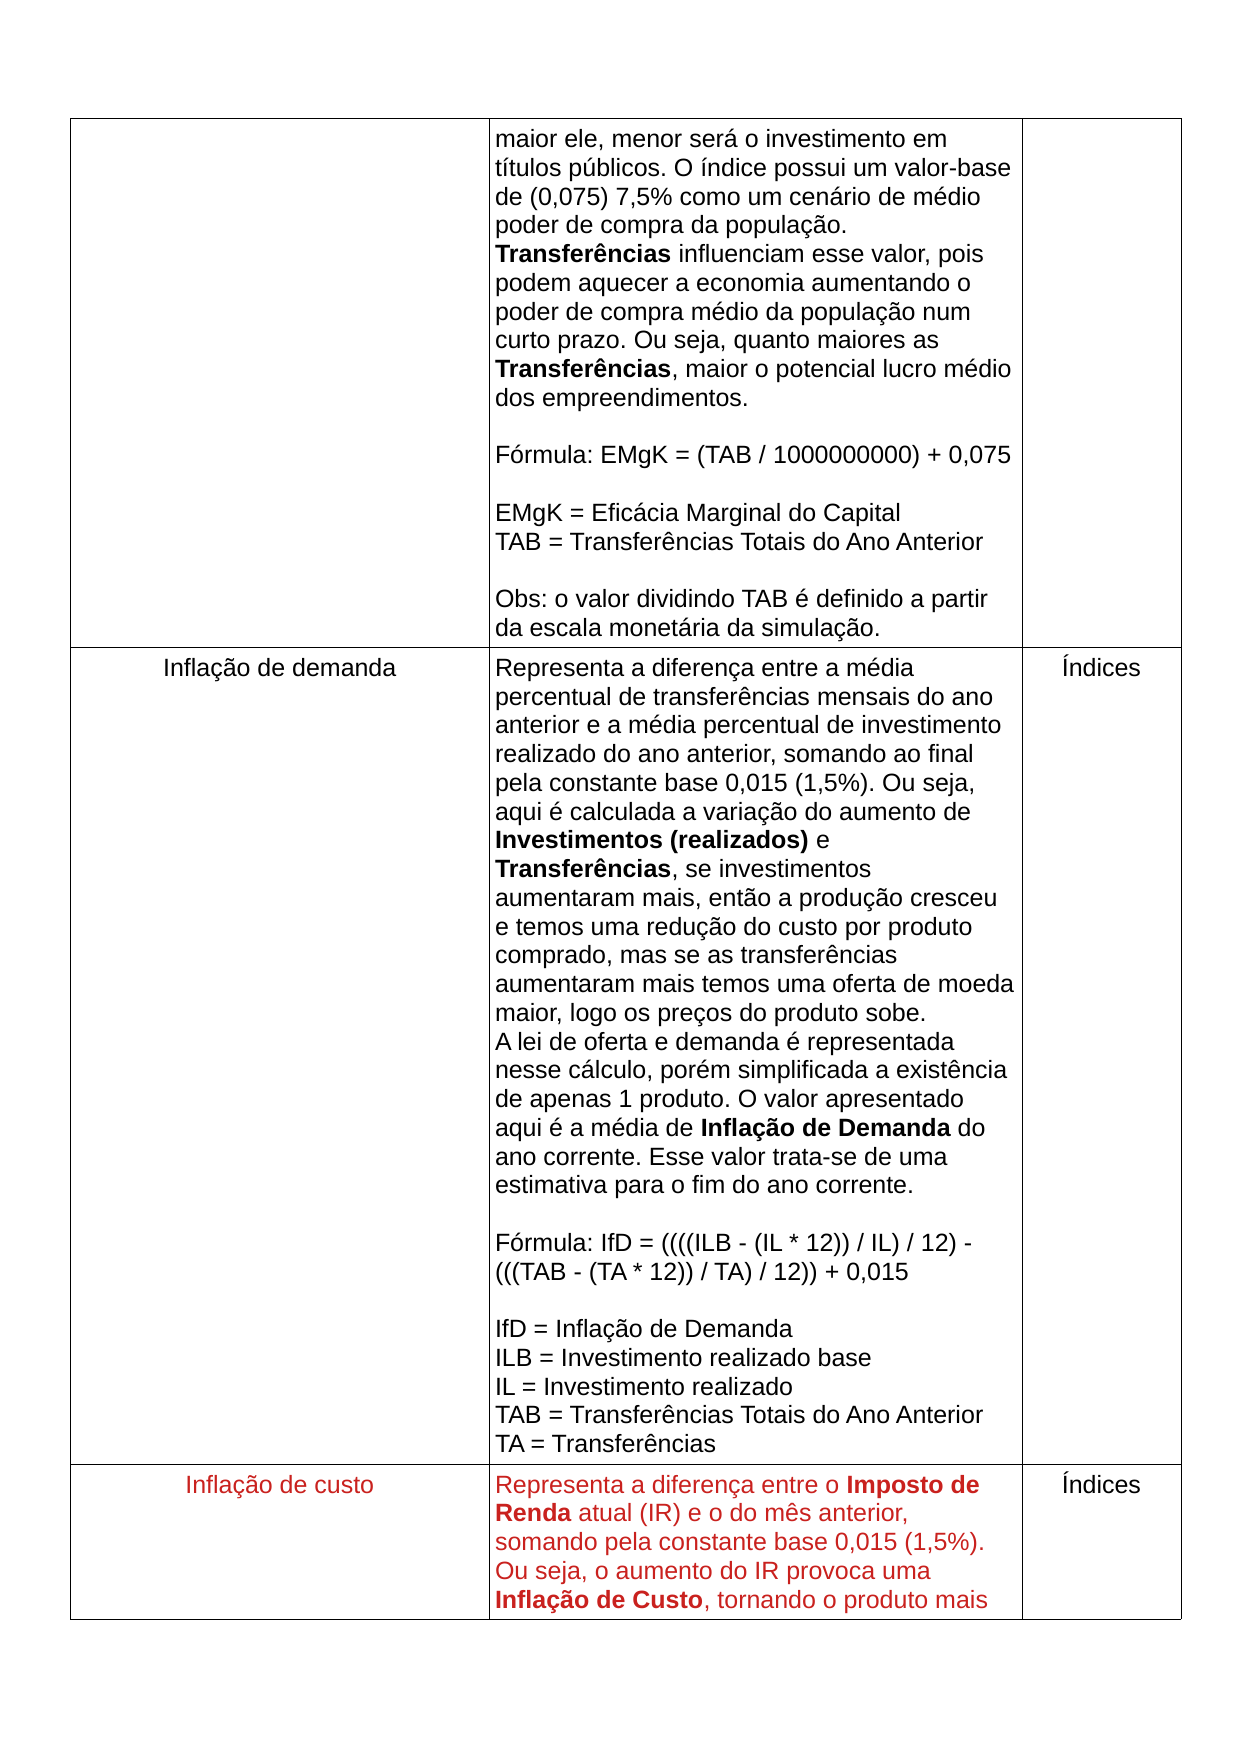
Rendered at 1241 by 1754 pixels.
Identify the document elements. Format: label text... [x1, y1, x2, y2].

table_cell Índices [1023, 1465, 1181, 1619]
table_cell Inflação de custo [71, 1465, 489, 1619]
table_cell [71, 119, 489, 647]
table_cell Índices [1023, 648, 1181, 1464]
table_cell maior ele, menor será o investimento em títulos públicos. O índice possui um valor-base de (0,075) 7,5% como um cenário de médio poder de compra da população. Transferências influenciam esse valor, pois podem aquecer a economia aumentando o poder de compra médio da população num curto prazo. Ou seja, quanto maiores as Transferências, maior o potencial lucro médio dos empreendimentos. Fórmula: EMgK = (TAB / 1000000000) + 0,075 EMgK = Eficácia Marginal do Capital TAB = Transferências Totais do Ano Anterior Obs: o valor dividindo TAB é definido a partir da escala monetária da simulação. [490, 119, 1022, 647]
table_cell Representa a diferença entre o Imposto de Renda atual (IR) e o do mês anterior, somando pela constante base 0,015 (1,5%). Ou seja, o aumento do IR provoca uma Inflação de Custo, tornando o produto mais [490, 1465, 1022, 1619]
table_cell Representa a diferença entre a média percentual de transferências mensais do ano anterior e a média percentual de investimento realizado do ano anterior, somando ao final pela constante base 0,015 (1,5%). Ou seja, aqui é calculada a variação do aumento de Investimentos (realizados) e Transferências, se investimentos aumentaram mais, então a produção cresceu e temos uma redução do custo por produto comprado, mas se as transferências aumentaram mais temos uma oferta de moeda maior, logo os preços do produto sobe. A lei de oferta e demanda é representada nesse cálculo, porém simplificada a existência de apenas 1 produto. O valor apresentado aqui é a média de Inflação de Demanda do ano corrente. Esse valor trata-se de uma estimativa para o fim do ano corrente. Fórmula: IfD = ((((ILB - (IL * 12)) / IL) / 12) - (((TAB - (TA * 12)) / TA) / 12)) + 0,015 IfD = Inflação de Demanda ILB = Investimento realizado base IL = Investimento realizado TAB = Transferências Totais do Ano Anterior TA = Transferências [490, 648, 1022, 1464]
table_cell [1023, 119, 1181, 647]
table_cell Inflação de demanda [71, 648, 489, 1464]
